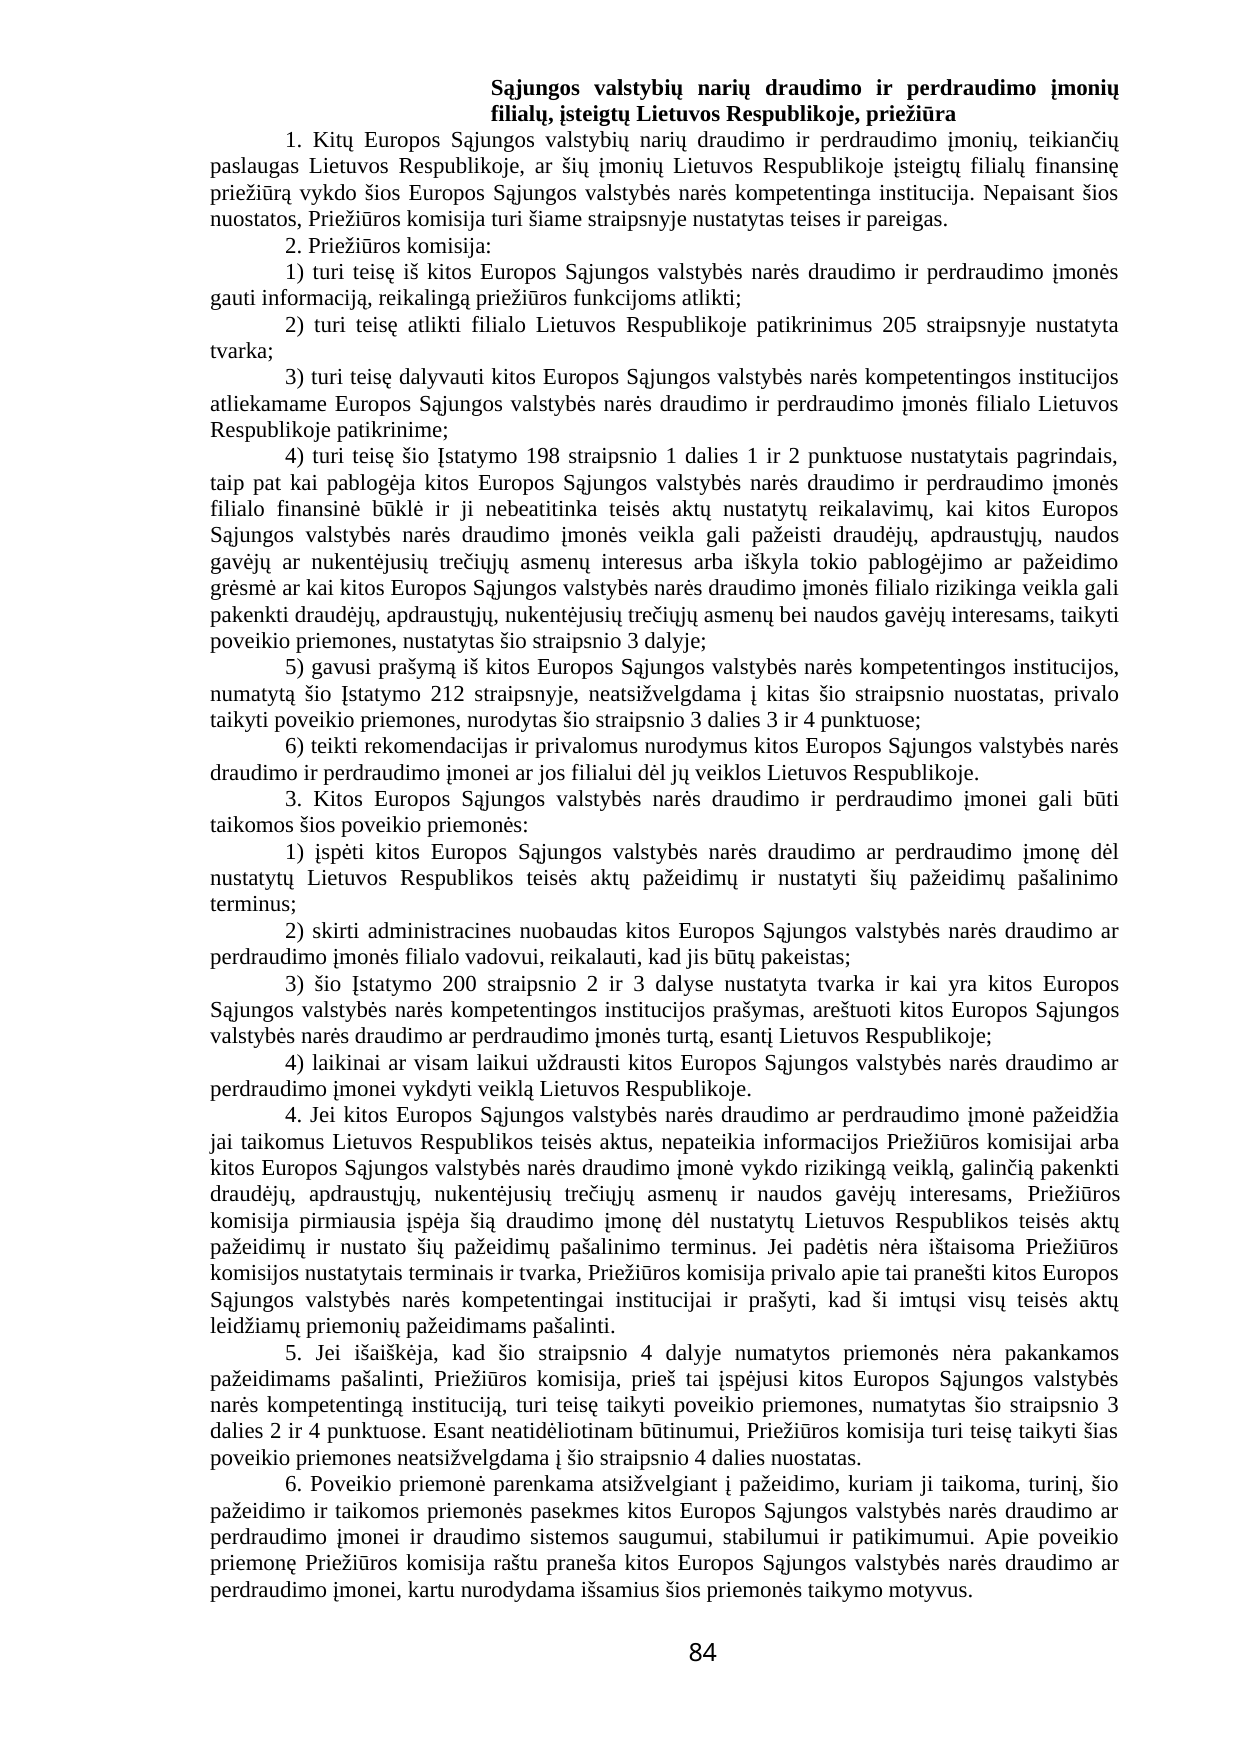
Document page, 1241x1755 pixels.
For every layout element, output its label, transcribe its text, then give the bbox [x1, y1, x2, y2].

text 4) laikinai ar visam laikui uždrausti kitos Europos Sąjungos valstybės narės draudimo ar perdraudimo įmonei vykdyti veiklą Lietuvos Respublikoje. [210, 1049, 1120, 1101]
text 2. Priežiūros komisija: [210, 232, 1120, 258]
text 2) skirti administracines nuobaudas kitos Europos Sąjungos valstybės narės draudimo ar perdraudimo įmonės filialo vadovui, reikalauti, kad jis būtų pakeistas; [210, 917, 1120, 969]
text 1. Kitų Europos Sąjungos valstybių narių draudimo ir perdraudimo įmonių, teikiančių paslaugas Lietuvos Respublikoje, ar šių įmonių Lietuvos Respublikoje įsteigtų filialų finansinę priežiūrą vykdo šios Europos Sąjungos valstybės narės kompetentinga institucija. Nepaisant šios nuostatos, Priežiūros komisija turi šiame straipsnyje nustatytas teises ir pareigas. [210, 126, 1120, 232]
text 4) turi teisę šio Įstatymo 198 straipsnio 1 dalies 1 ir 2 punktuose nustatytais pagrindais, taip pat kai pablogėja kitos Europos Sąjungos valstybės narės draudimo ir perdraudimo įmonės filialo finansinė būklė ir ji nebeatitinka teisės aktų nustatytų reikalavimų, kai kitos Europos Sąjungos valstybės narės draudimo įmonės veikla gali pažeisti draudėjų, apdraustųjų, naudos gavėjų ar nukentėjusių trečiųjų asmenų interesus arba iškyla tokio pablogėjimo ar pažeidimo grėsmė ar kai kitos Europos Sąjungos valstybės narės draudimo įmonės filialo rizikinga veikla gali pakenkti draudėjų, apdraustųjų, nukentėjusių trečiųjų asmenų bei naudos gavėjų interesams, taikyti poveikio priemones, nustatytas šio straipsnio 3 dalyje; [210, 442, 1120, 653]
text 3) turi teisę dalyvauti kitos Europos Sąjungos valstybės narės kompetentingos institucijos atliekamame Europos Sąjungos valstybės narės draudimo ir perdraudimo įmonės filialo Lietuvos Respublikoje patikrinime; [210, 363, 1120, 442]
text 3. Kitos Europos Sąjungos valstybės narės draudimo ir perdraudimo įmonei gali būti taikomos šios poveikio priemonės: [210, 785, 1120, 838]
text 3) šio Įstatymo 200 straipsnio 2 ir 3 dalyse nustatyta tvarka ir kai yra kitos Europos Sąjungos valstybės narės kompetentingos institucijos prašymas, areštuoti kitos Europos Sąjungos valstybės narės draudimo ar perdraudimo įmonės turtą, esantį Lietuvos Respublikoje; [210, 969, 1120, 1049]
text 5. Jei išaiškėja, kad šio straipsnio 4 dalyje numatytos priemonės nėra pakankamos pažeidimams pašalinti, Priežiūros komisija, prieš tai įspėjusi kitos Europos Sąjungos valstybės narės kompetentingą instituciją, turi teisę taikyti poveikio priemones, numatytas šio straipsnio 3 dalies 2 ir 4 punktuose. Esant neatidėliotinam būtinumui, Priežiūros komisija turi teisę taikyti šias poveikio priemones neatsižvelgdama į šio straipsnio 4 dalies nuostatas. [210, 1338, 1120, 1470]
text 4. Jei kitos Europos Sąjungos valstybės narės draudimo ar perdraudimo įmonė pažeidžia jai taikomus Lietuvos Respublikos teisės aktus, nepateikia informacijos Priežiūros komisijai arba kitos Europos Sąjungos valstybės narės draudimo įmonė vykdo rizikingą veiklą, galinčią pakenkti draudėjų, apdraustųjų, nukentėjusių trečiųjų asmenų ir naudos gavėjų interesams, Priežiūros komisija pirmiausia įspėja šią draudimo įmonę dėl nustatytų Lietuvos Respublikos teisės aktų pažeidimų ir nustato šių pažeidimų pašalinimo terminus. Jei padėtis nėra ištaisoma Priežiūros komisijos nustatytais terminais ir tvarka, Priežiūros komisija privalo apie tai pranešti kitos Europos Sąjungos valstybės narės kompetentingai institucijai ir prašyti, kad ši imtųsi visų teisės aktų leidžiamų priemonių pažeidimams pašalinti. [210, 1101, 1120, 1338]
text 1) įspėti kitos Europos Sąjungos valstybės narės draudimo ar perdraudimo įmonę dėl nustatytų Lietuvos Respublikos teisės aktų pažeidimų ir nustatyti šių pažeidimų pašalinimo terminus; [210, 838, 1120, 917]
text 1) turi teisę iš kitos Europos Sąjungos valstybės narės draudimo ir perdraudimo įmonės gauti informaciją, reikalingą priežiūros funkcijoms atlikti; [210, 258, 1120, 311]
text 6) teikti rekomendacijas ir privalomus nurodymus kitos Europos Sąjungos valstybės narės draudimo ir perdraudimo įmonei ar jos filialui dėl jų veiklos Lietuvos Respublikoje. [210, 732, 1120, 785]
text 2) turi teisę atlikti filialo Lietuvos Respublikoje patikrinimus 205 straipsnyje nustatyta tvarka; [210, 311, 1120, 363]
text Sąjungos valstybių narių draudimo ir perdraudimo įmonių filialų, įsteigtų Lietuvos Respublikoje, priežiūra [285, 73, 1120, 126]
text 5) gavusi prašymą iš kitos Europos Sąjungos valstybės narės kompetentingos institucijos, numatytą šio Įstatymo 212 straipsnyje, neatsižvelgdama į kitas šio straipsnio nuostatas, privalo taikyti poveikio priemones, nurodytas šio straipsnio 3 dalies 3 ir 4 punktuose; [210, 653, 1120, 732]
text 6. Poveikio priemonė parenkama atsižvelgiant į pažeidimo, kuriam ji taikoma, turinį, šio pažeidimo ir taikomos priemonės pasekmes kitos Europos Sąjungos valstybės narės draudimo ar perdraudimo įmonei ir draudimo sistemos saugumui, stabilumui ir patikimumui. Apie poveikio priemonę Priežiūros komisija raštu praneša kitos Europos Sąjungos valstybės narės draudimo ar perdraudimo įmonei, kartu nurodydama išsamius šios priemonės taikymo motyvus. [210, 1470, 1120, 1602]
